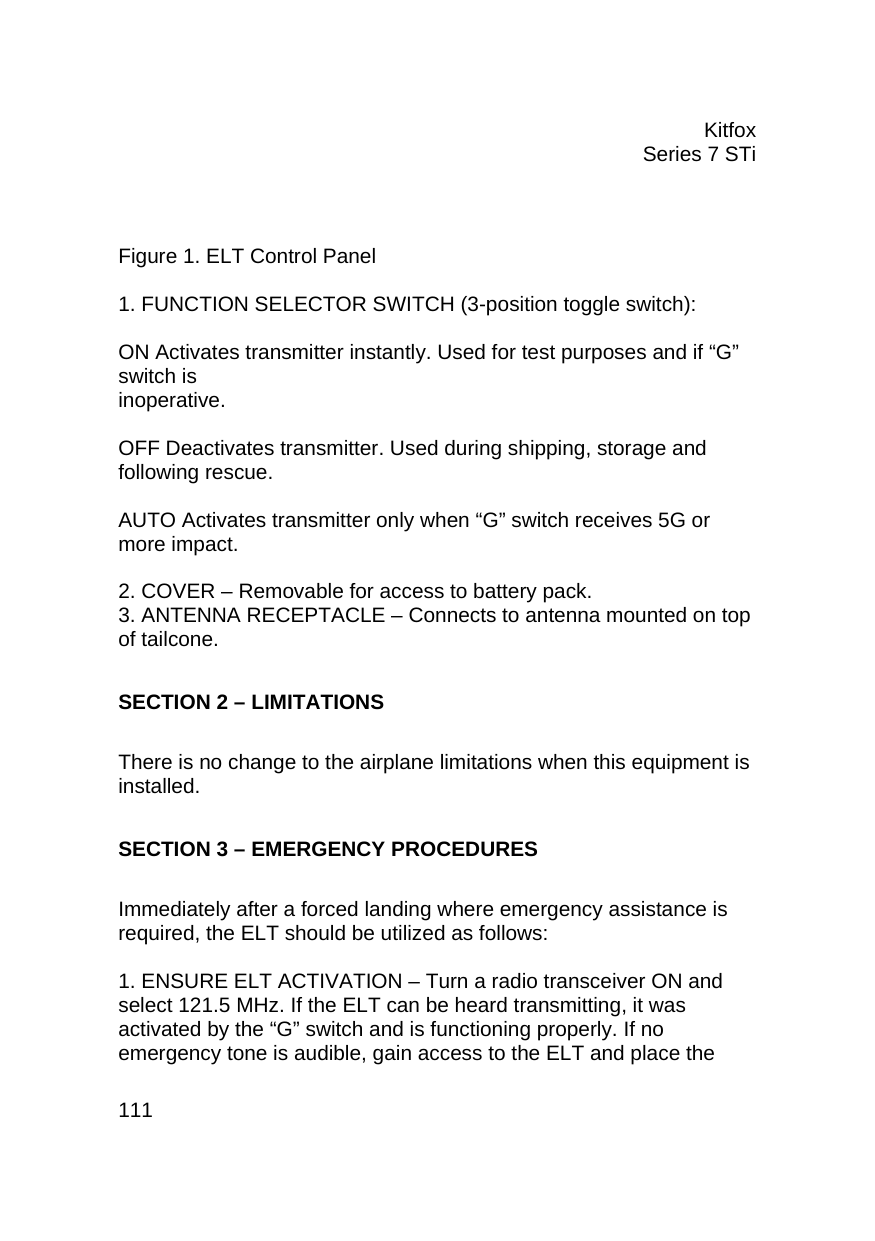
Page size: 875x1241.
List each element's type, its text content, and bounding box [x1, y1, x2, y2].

text 3. ANTENNA RECEPTACLE – Connects to antenna mounted on top of tailcone. [118, 603, 756, 651]
text Immediately after a forced landing where emergency assistance is required, the ELT should be utilized as follows: [118, 897, 756, 945]
subtitle SECTION 3 – EMERGENCY PROCEDURES [118, 837, 756, 861]
text inoperative. [118, 388, 756, 412]
text There is no change to the airplane limitations when this equipment is installed. [118, 750, 756, 798]
text OFF Deactivates transmitter. Used during shipping, storage and following rescue. [118, 436, 756, 483]
text Figure 1. ELT Control Panel [118, 244, 756, 268]
text 2. COVER – Removable for access to battery pack. [118, 579, 756, 603]
text ON Activates transmitter instantly. Used for test purposes and if “G” switch is [118, 340, 756, 388]
text 1. FUNCTION SELECTOR SWITCH (3-position toggle switch): [118, 292, 756, 316]
subtitle SECTION 2 – LIMITATIONS [118, 690, 756, 714]
text AUTO Activates transmitter only when “G” switch receives 5G or more impact. [118, 507, 756, 555]
text 1. ENSURE ELT ACTIVATION – Turn a radio transceiver ON and select 121.5 MHz. If the ELT can be heard transmitting, it was activated by the “G” switch and is functioning properly. If no emergency tone is audible, gain access to the ELT and place the [118, 969, 756, 1065]
